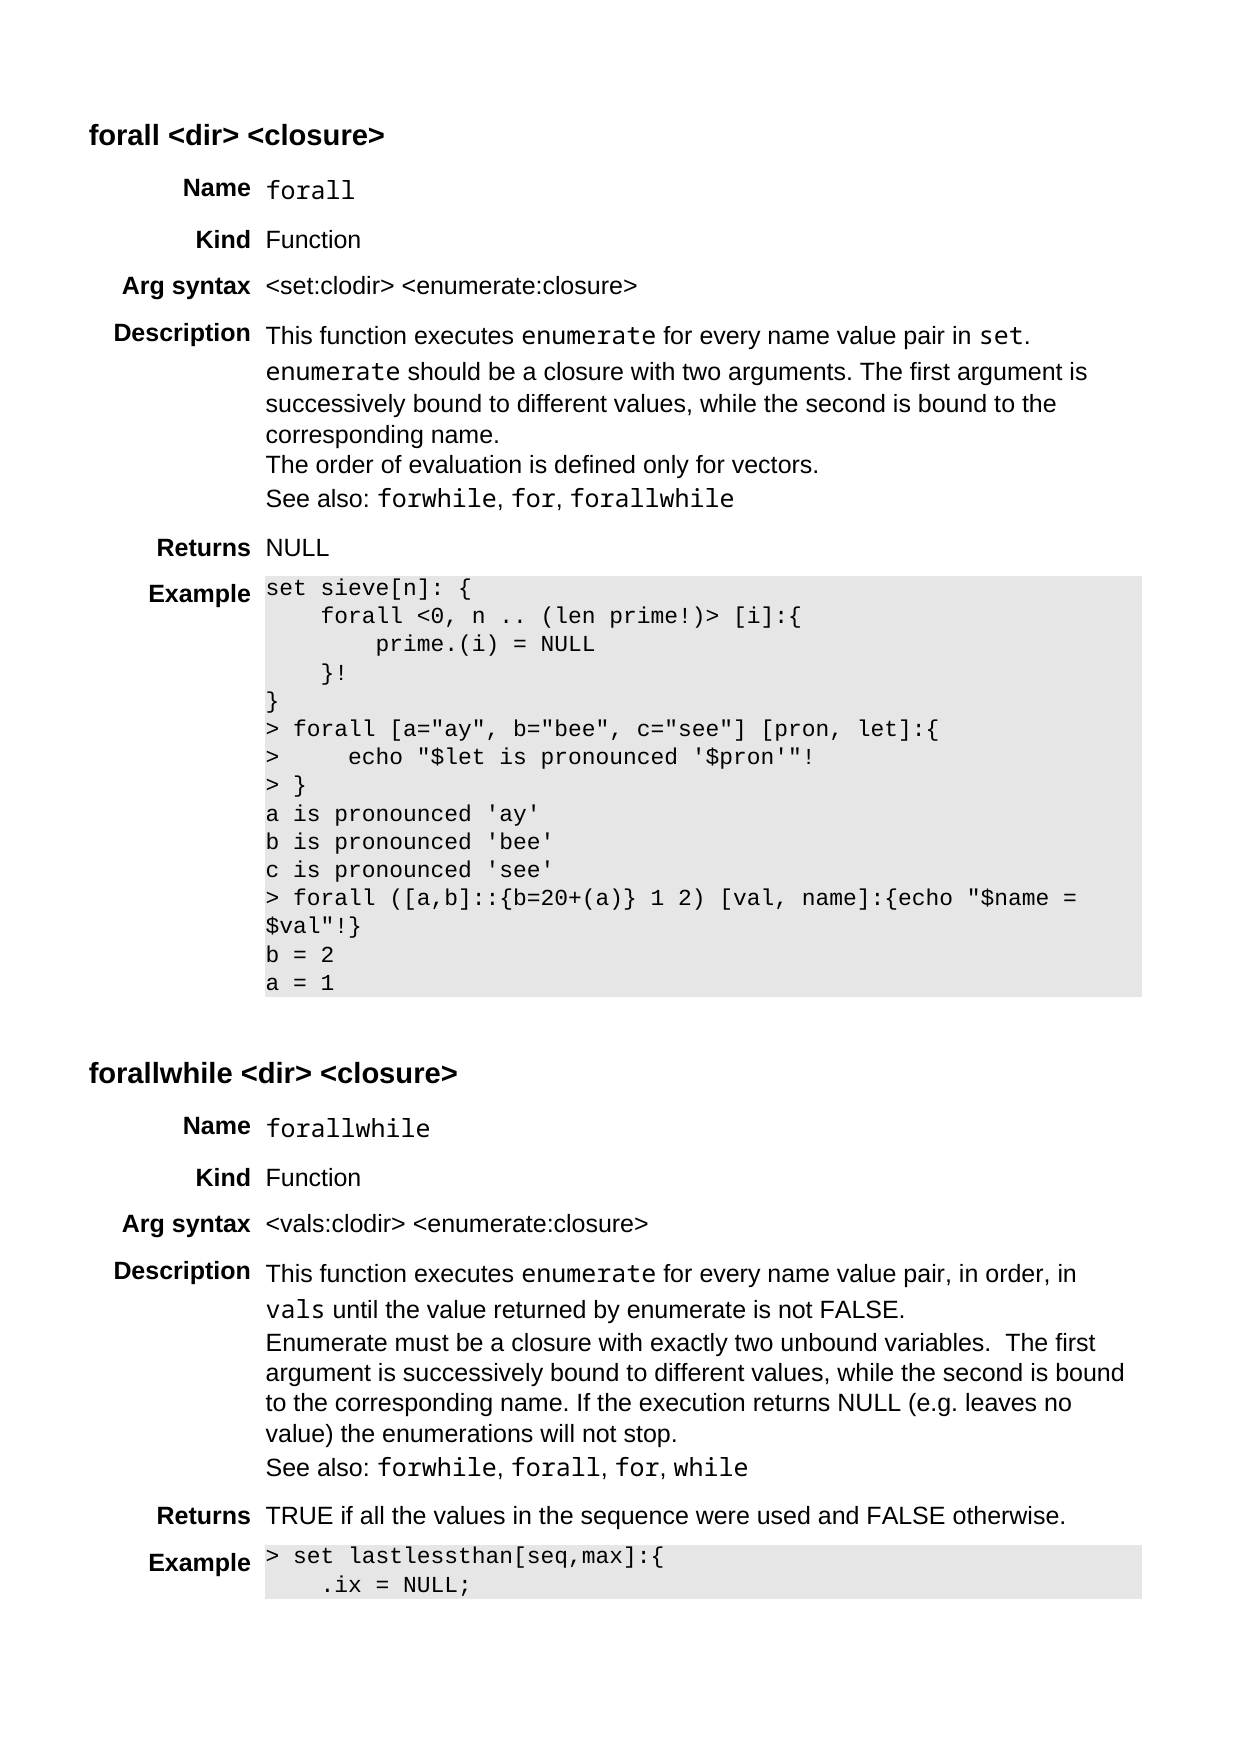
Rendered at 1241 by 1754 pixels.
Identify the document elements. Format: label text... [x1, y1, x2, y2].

table_cell Arg syntax [89, 1201, 262, 1247]
table_header forallwhile [263, 1102, 1145, 1154]
table_cell Function [263, 1154, 1145, 1201]
table_cell <set:clodir> <enumerate:closure> [263, 262, 1145, 309]
table_cell Example [89, 570, 262, 1009]
table_cell Returns [89, 524, 262, 570]
table_cell NULL [263, 524, 1145, 570]
table_cell Function [263, 216, 1145, 262]
table_cell Example [89, 1539, 262, 1611]
table_cell > set lastlessthan[seq,max]:{ .ix = NULL; [263, 1539, 1145, 1611]
table_cell This function executes enumerate for every name value pair, in order, in vals until the value returned by enumerate is not FALSE. Enumerate must be a closure with exactly two unbound variables. The first argument is successively bound to different values, while the second is bound to the corresponding name. If the execution returns NULL (e.g. leaves no value) the enumerations will not stop. See also: forwhile, forall, for, while [263, 1247, 1145, 1492]
subtitle forallwhile <dir> <closure> [88, 1056, 1145, 1090]
table_header forall [263, 164, 1145, 216]
table_cell TRUE if all the values in the sequence were used and FALSE otherwise. [263, 1493, 1145, 1539]
table_header Name [89, 1102, 262, 1154]
table_cell set sieve[n]: { forall <0, n .. (len prime!)> [i]:{ prime.(i) = NULL }! } > forall [a="ay", b="bee", c="see"] [pron, let]:{ > echo "$let is pronounced '$pron'"! > } a is pronounced 'ay' b is pronounced 'bee' c is pronounced 'see' > forall ([a,b]::{b=20+(a)} 1 2) [val, name]:{echo "$name = $val"!} b = 2 a = 1 [263, 570, 1145, 1009]
table_cell <vals:clodir> <enumerate:closure> [263, 1201, 1145, 1247]
table_cell Description [89, 309, 262, 524]
table_cell Kind [89, 216, 262, 262]
table_cell Kind [89, 1154, 262, 1201]
table_cell This function executes enumerate for every name value pair in set. enumerate should be a closure with two arguments. The first argument is successively bound to different values, while the second is bound to the corresponding name. The order of evaluation is defined only for vectors. See also: forwhile, for, forallwhile [263, 309, 1145, 524]
table_header Name [89, 164, 262, 216]
table_cell Arg syntax [89, 262, 262, 309]
table_cell Description [89, 1247, 262, 1492]
subtitle forall <dir> <closure> [88, 118, 1145, 152]
table_cell Returns [89, 1493, 262, 1539]
